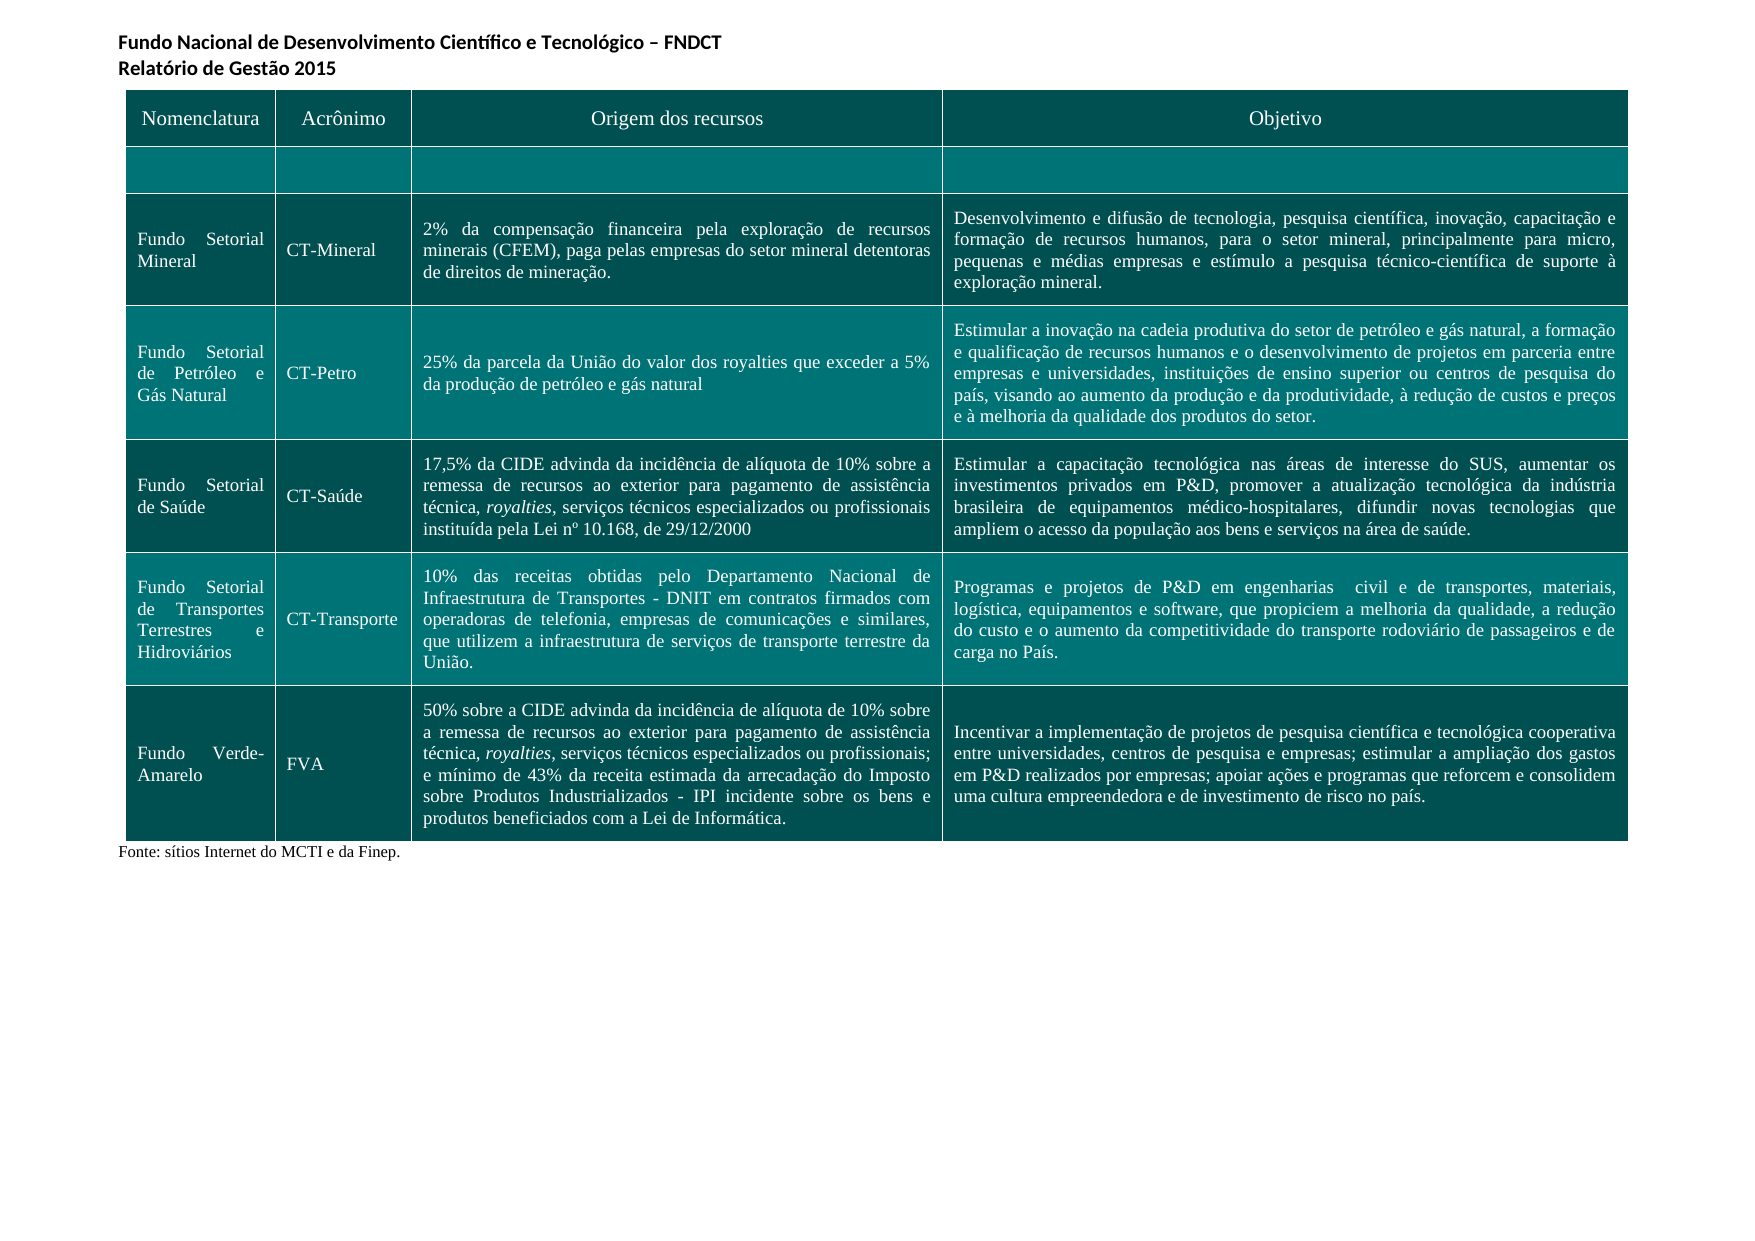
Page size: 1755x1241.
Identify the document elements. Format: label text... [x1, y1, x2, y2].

table_header Nomenclatura [126, 90, 275, 146]
table_cell Estimular a inovação na cadeia produtiva do setor de petróleo e gás natural, a formação e qualificação de recursos humanos e o desenvolvimento de projetos em parceria entre empresas e universidades, instituições de ensino superior ou centros de pesquisa do país, visando ao aumento da produção e da produtividade, à redução de custos e preços e à melhoria da qualidade dos produtos do setor. [943, 306, 1628, 439]
table_cell Programas e projetos de P&D em engenharias civil e de transportes, materiais, logística, equipamentos e software, que propiciem a melhoria da qualidade, a redução do custo e o aumento da competitividade do transporte rodoviário de passageiros e de carga no País. [943, 553, 1628, 685]
table_cell [943, 147, 1628, 193]
text Fonte: sítios Internet do MCTI e da Finep. [118, 842, 1636, 861]
table_cell CT-Transporte [276, 553, 411, 685]
table_cell 2% da compensação financeira pela exploração de recursos minerais (CFEM), paga pelas empresas do setor mineral detentoras de direitos de mineração. [412, 194, 942, 305]
table_cell 10% das receitas obtidas pelo Departamento Nacional de Infraestrutura de Transportes - DNIT em contratos firmados com operadoras de telefonia, empresas de comunicações e similares, que utilizem a infraestrutura de serviços de transporte terrestre da União. [412, 553, 942, 685]
table_cell CT-Petro [276, 306, 411, 439]
table_cell CT-Mineral [276, 194, 411, 305]
table_cell 50% sobre a CIDE advinda da incidência de alíquota de 10% sobre a remessa de recursos ao exterior para pagamento de assistência técnica, royalties, serviços técnicos especializados ou profissionais; e mínimo de 43% da receita estimada da arrecadação do Imposto sobre Produtos Industrializados - IPI incidente sobre os bens e produtos beneficiados com a Lei de Informática. [412, 686, 942, 841]
table_cell 25% da parcela da União do valor dos royalties que exceder a 5% da produção de petróleo e gás natural [412, 306, 942, 439]
table_cell Fundo Setorial de Petróleo e Gás Natural [126, 306, 275, 439]
table_cell Estimular a capacitação tecnológica nas áreas de interesse do SUS, aumentar os investimentos privados em P&D, promover a atualização tecnológica da indústria brasileira de equipamentos médico-hospitalares, difundir novas tecnologias que ampliem o acesso da população aos bens e serviços na área de saúde. [943, 440, 1628, 552]
table_cell Fundo Verde-Amarelo [126, 686, 275, 841]
table_cell Fundo Setorial de Saúde [126, 440, 275, 552]
table_cell [276, 147, 411, 193]
table_cell Fundo Setorial Mineral [126, 194, 275, 305]
table_cell CT-Saúde [276, 440, 411, 552]
table_header Origem dos recursos [412, 90, 942, 146]
table_header Acrônimo [276, 90, 411, 146]
table_cell FVA [276, 686, 411, 841]
table_cell Incentivar a implementação de projetos de pesquisa científica e tecnológica cooperativa entre universidades, centros de pesquisa e empresas; estimular a ampliação dos gastos em P&D realizados por empresas; apoiar ações e programas que reforcem e consolidem uma cultura empreendedora e de investimento de risco no país. [943, 686, 1628, 841]
table_cell [412, 147, 942, 193]
table_cell [126, 147, 275, 193]
table_header Objetivo [943, 90, 1628, 146]
table_cell Fundo Setorial de Transportes Terrestres e Hidroviários [126, 553, 275, 685]
table_cell 17,5% da CIDE advinda da incidência de alíquota de 10% sobre a remessa de recursos ao exterior para pagamento de assistência técnica, royalties, serviços técnicos especializados ou profissionais instituída pela Lei nº 10.168, de 29/12/2000 [412, 440, 942, 552]
table_cell Desenvolvimento e difusão de tecnologia, pesquisa científica, inovação, capacitação e formação de recursos humanos, para o setor mineral, principalmente para micro, pequenas e médias empresas e estímulo a pesquisa técnico-científica de suporte à exploração mineral. [943, 194, 1628, 305]
